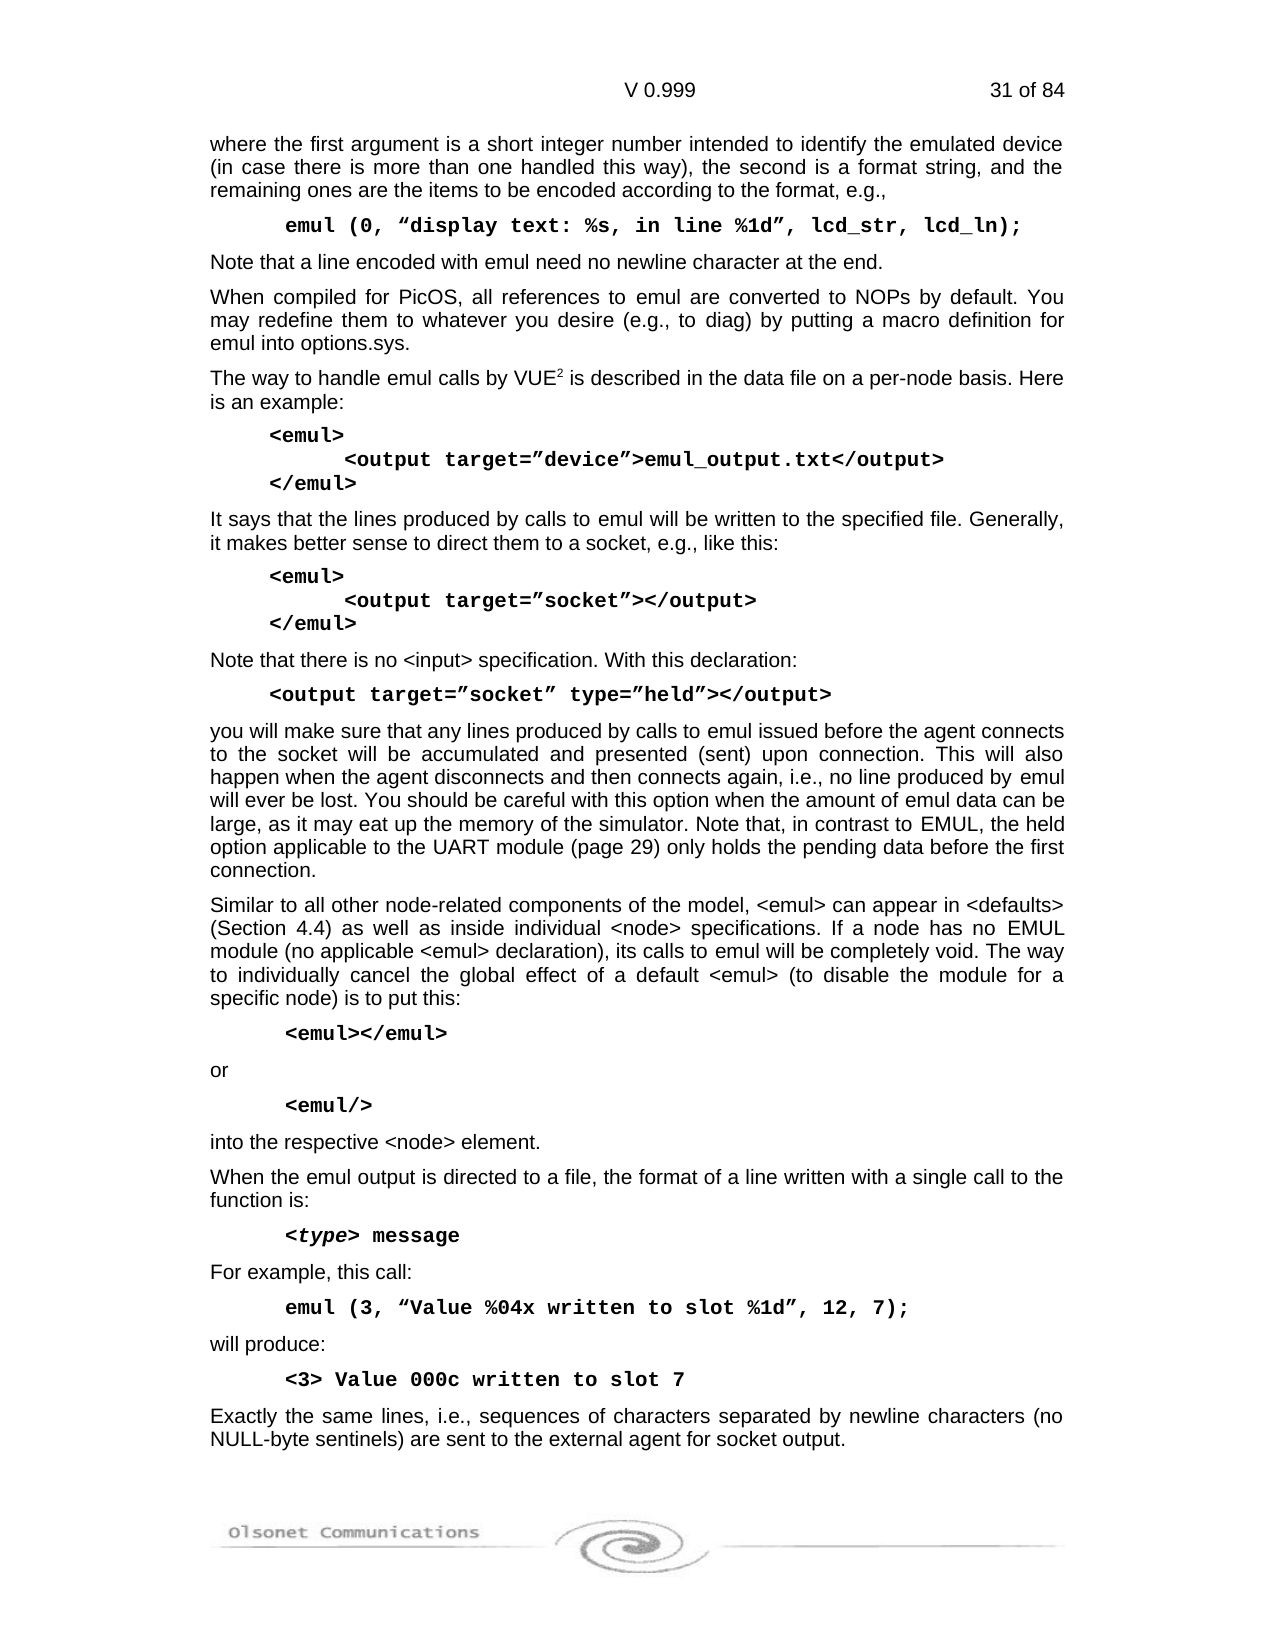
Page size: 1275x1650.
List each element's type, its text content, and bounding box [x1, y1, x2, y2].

text <output target=”socket” type=”held”></output> [269, 684, 1065, 707]
text </emul> [269, 613, 1065, 637]
text emul (3, “Value %04x written to slot %1d”, 12, 7); [210, 1295, 1065, 1321]
text emul (0, “display text: %s, in line %1d”, lcd_str, lcd_ln); [210, 214, 1065, 239]
text <output target=”socket”></output> [269, 590, 1065, 613]
text <emul> [269, 425, 1065, 449]
text or [210, 1058, 1065, 1082]
picture [210, 1504, 1065, 1596]
text </emul> [269, 472, 1065, 496]
text <type> message [210, 1223, 1065, 1249]
text <emul/> [210, 1093, 1065, 1118]
text Exactly the same lines, i.e., sequences of characters separated by newline characters (no NULL-byte sentinels) are sent to the external agent for socket output. [210, 1404, 1065, 1451]
text When compiled for PicOS, all references to emul are converted to NOPs by default. You may redefine them to whatever you desire (e.g., to diag) by putting a macro definition for emul into options.sys. [210, 286, 1065, 355]
text Note that a line encoded with emul need no newline character at the end. [210, 251, 1065, 274]
text <output target=”device”>emul_output.txt</output> [269, 449, 1065, 472]
text Note that there is no <input> specification. With this declaration: [210, 649, 1065, 672]
text into the respective <node> element. [210, 1130, 1065, 1153]
text <3> Value 000c written to slot 7 [210, 1367, 1065, 1392]
text <emul> [269, 566, 1065, 590]
text For example, this call: [210, 1260, 1065, 1284]
text It says that the lines produced by calls to emul will be written to the specified file. Generally, it makes better sense to direct them to a socket, e.g., like this: [210, 508, 1065, 554]
text where the first argument is a short integer number intended to identify the emulated device (in case there is more than one handled this way), the second is a format string, and the remaining ones are the items to be encoded according to the format, e.g., [210, 132, 1065, 202]
text The way to handle emul calls by VUE2 is described in the data file on a per-node basis. Here is an example: [210, 367, 1065, 413]
text Similar to all other node-related components of the model, <emul> can appear in <defaults> (Section 4.4) as well as inside individual <node> specifications. If a node has no EMUL module (no applicable <emul> declaration), its calls to emul will be completely void. The way to individually cancel the global effect of a default <emul> (to disable the module for a specific node) is to put this: [210, 894, 1065, 1010]
text will produce: [210, 1332, 1065, 1356]
text <emul></emul> [210, 1022, 1065, 1047]
text When the emul output is directed to a file, the format of a line written with a single call to the function is: [210, 1165, 1065, 1212]
text you will make sure that any lines produced by calls to emul issued before the agent connects to the socket will be accumulated and presented (sent) upon connection. This will also happen when the agent disconnects and then connects again, i.e., no line produced by emul will ever be lost. You should be careful with this option when the amount of emul data can be large, as it may eat up the memory of the simulator. Note that, in contrast to EMUL, the held option applicable to the UART module (page 29) only holds the pending data before the first connection. [210, 719, 1065, 882]
